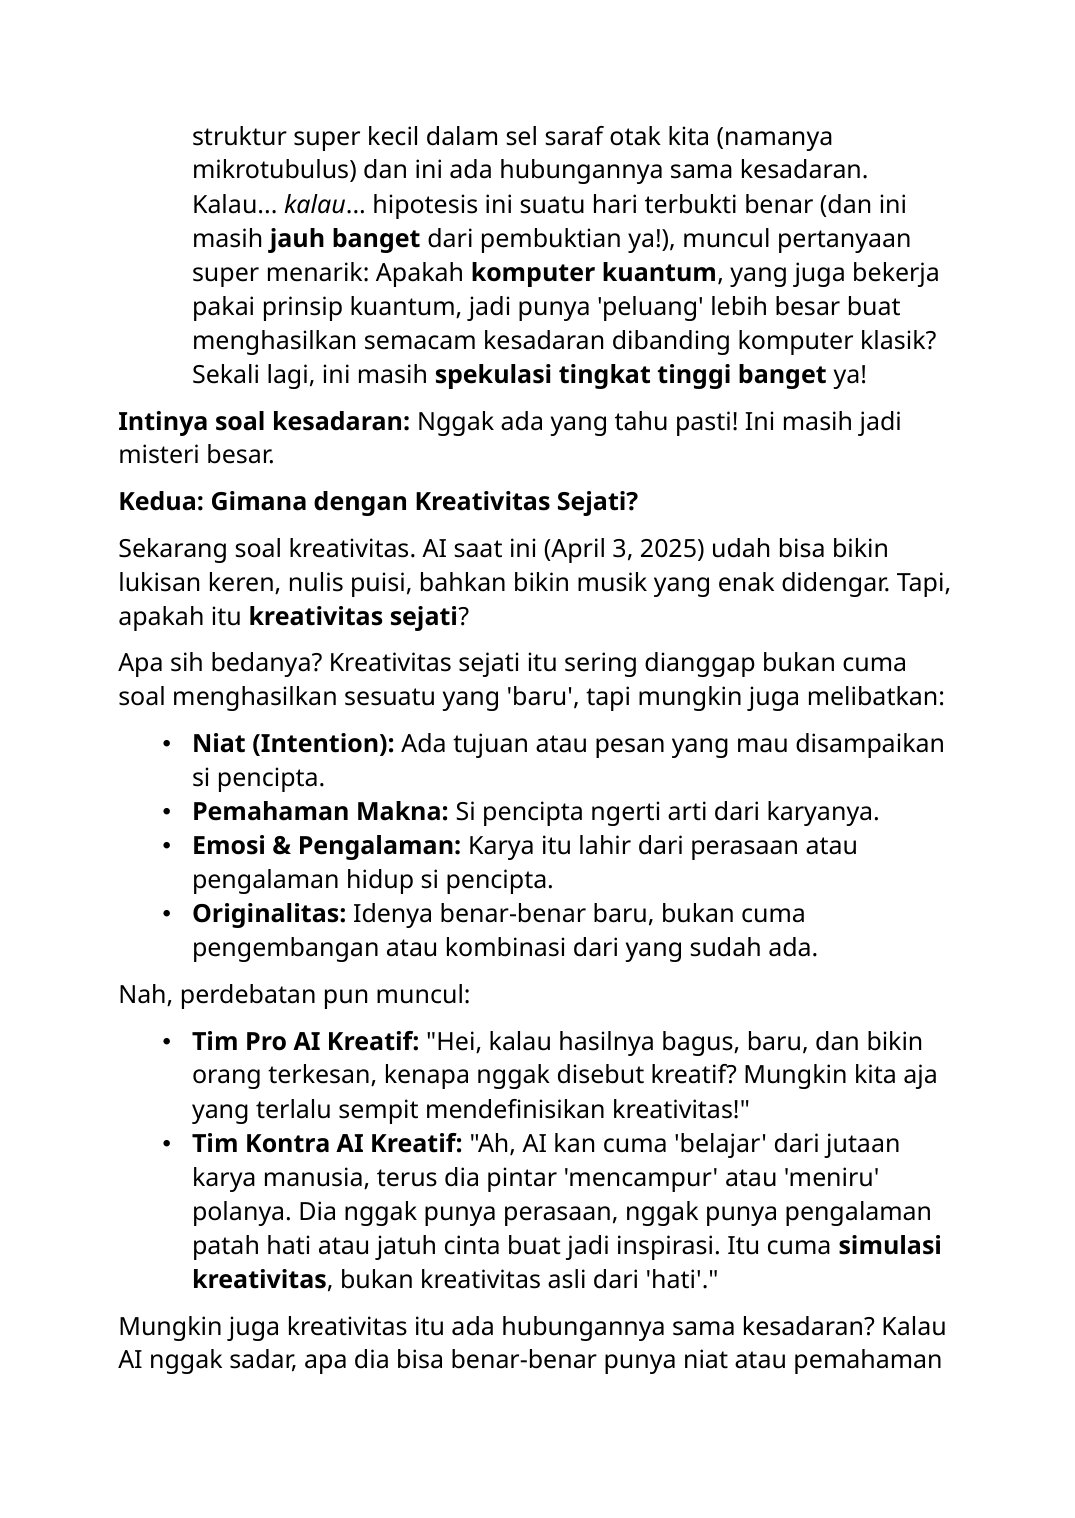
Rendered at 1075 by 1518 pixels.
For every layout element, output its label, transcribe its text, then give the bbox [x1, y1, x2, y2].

text Kedua: Gimana dengan Kreativitas Sejati? [118, 484, 957, 518]
text Mungkin juga kreativitas itu ada hubungannya sama kesadaran? Kalau AI nggak sadar, apa dia bisa benar-benar punya niat atau pemahaman [118, 1308, 957, 1376]
list Tim Pro AI Kreatif: "Hei, kalau hasilnya bagus, baru, dan bikin orang terkesan, kenapa nggak disebut kreatif? Mungkin kita aja yang terlalu sempit mendefinisikan kreativitas!" [162, 1023, 957, 1125]
list Niat (Intention): Ada tujuan atau pesan yang mau disampaikan si pencipta. [162, 726, 957, 794]
text Nah, perdebatan pun muncul: [118, 977, 957, 1011]
list Pemahaman Makna: Si pencipta ngerti arti dari karyanya. [162, 794, 957, 828]
text Intinya soal kesadaran: Nggak ada yang tahu pasti! Ini masih jadi misteri besar. [118, 403, 957, 471]
text Apa sih bedanya? Kreativitas sejati itu sering dianggap bukan cuma soal menghasilkan sesuatu yang 'baru', tapi mungkin juga melibatkan: [118, 645, 957, 713]
list struktur super kecil dalam sel saraf otak kita (namanya mikrotubulus) dan ini ada hubungannya sama kesadaran. Kalau... kalau... hipotesis ini suatu hari terbukti benar (dan ini masih jauh banget dari pembuktian ya!), muncul pertanyaan super menarik: Apakah komputer kuantum, yang juga bekerja pakai prinsip kuantum, jadi punya 'peluang' lebih besar buat menghasilkan semacam kesadaran dibanding komputer klasik? Sekali lagi, ini masih spekulasi tingkat tinggi banget ya! [162, 118, 957, 391]
list Originalitas: Idenya benar-benar baru, bukan cuma pengembangan atau kombinasi dari yang sudah ada. [162, 896, 957, 964]
text Sekarang soal kreativitas. AI saat ini (April 3, 2025) udah bisa bikin lukisan keren, nulis puisi, bahkan bikin musik yang enak didengar. Tapi, apakah itu kreativitas sejati? [118, 530, 957, 632]
list Emosi & Pengalaman: Karya itu lahir dari perasaan atau pengalaman hidup si pencipta. [162, 828, 957, 896]
list Tim Kontra AI Kreatif: "Ah, AI kan cuma 'belajar' dari jutaan karya manusia, terus dia pintar 'mencampur' atau 'meniru' polanya. Dia nggak punya perasaan, nggak punya pengalaman patah hati atau jatuh cinta buat jadi inspirasi. Itu cuma simulasi kreativitas, bukan kreativitas asli dari 'hati'." [162, 1125, 957, 1296]
